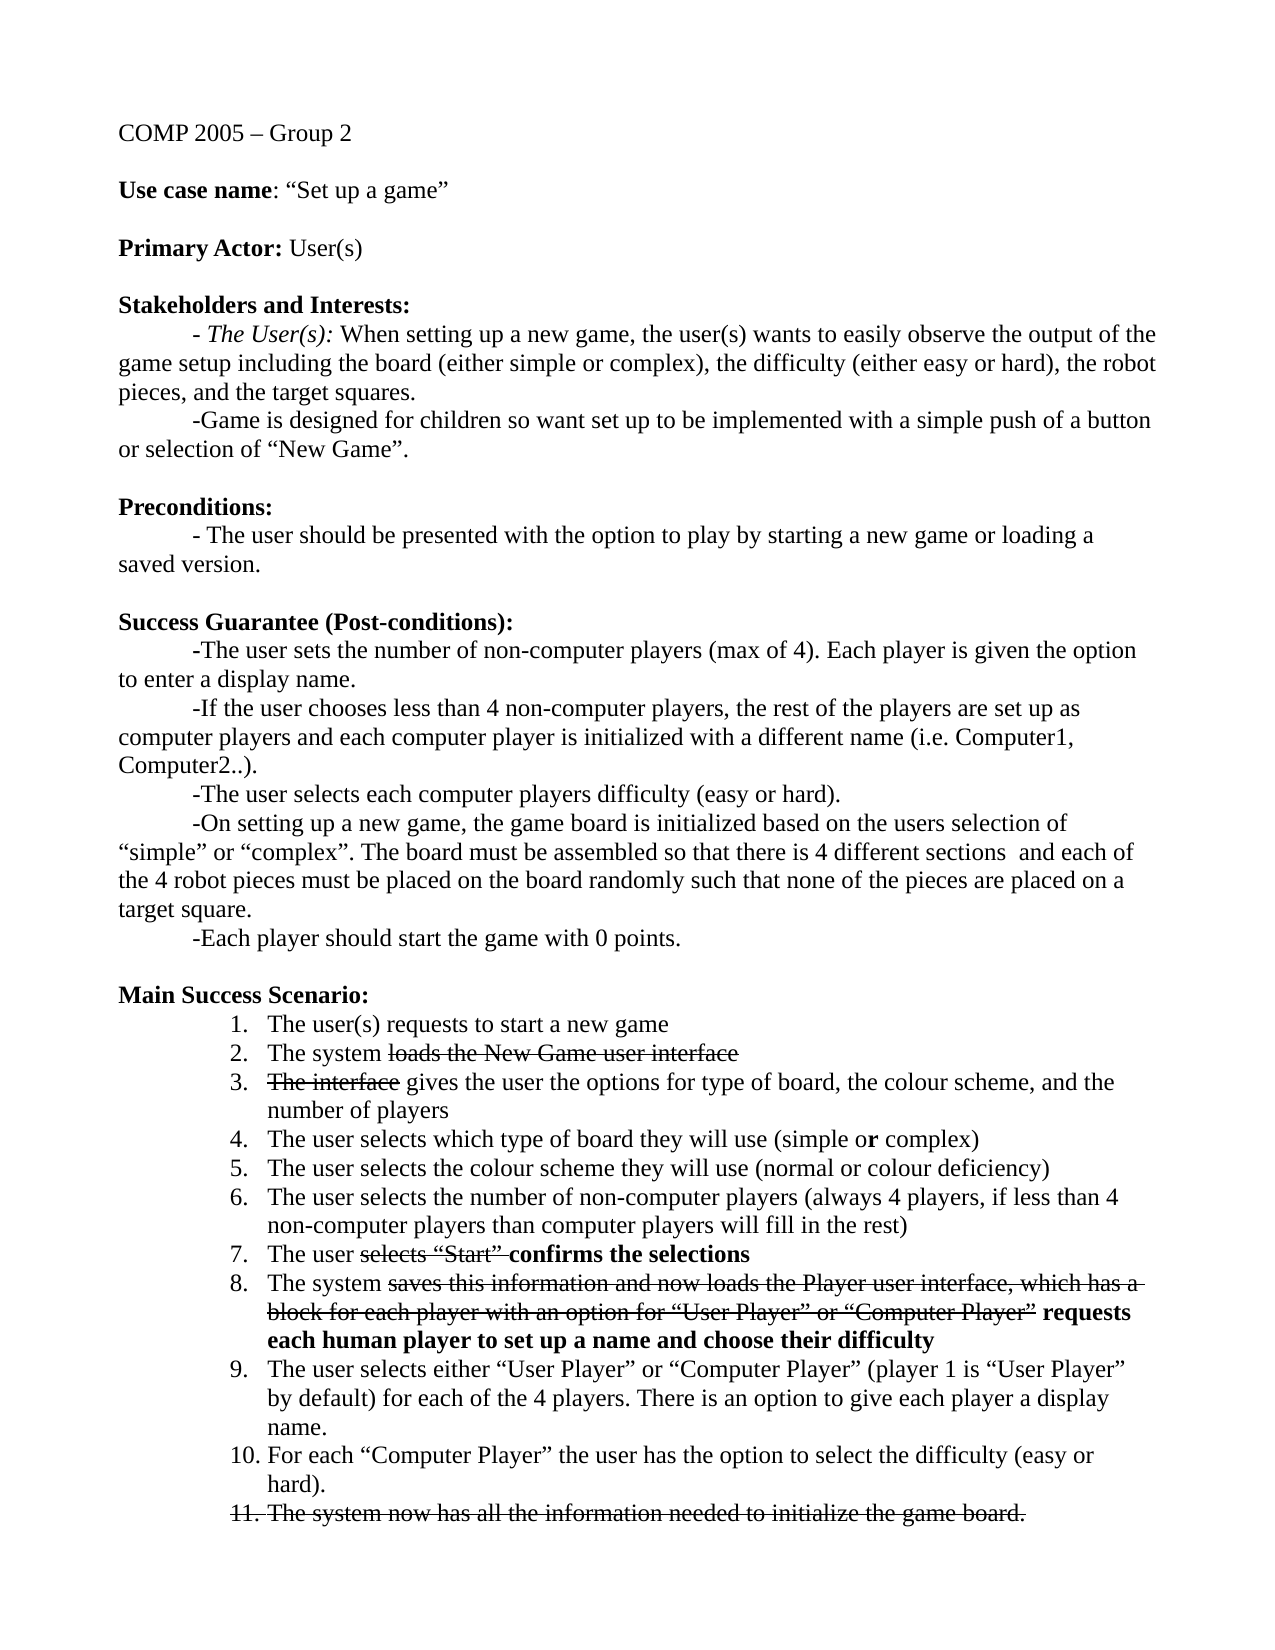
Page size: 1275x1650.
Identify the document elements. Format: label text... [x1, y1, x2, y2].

text -The user sets the number of non-computer players (max of 4). Each player is given the option to enter a display name. [118, 636, 1157, 693]
list The user selects the number of non-computer players (always 4 players, if less than 4 non-computer players than computer players will fill in the rest) [229, 1182, 1157, 1239]
list The system loads the New Game user interface [229, 1038, 1157, 1067]
list The user selects which type of board they will use (simple or complex) [229, 1124, 1157, 1153]
list The user selects either “User Player” or “Computer Player” (player 1 is “User Player” by default) for each of the 4 players. There is an option to give each player a display name. [229, 1354, 1157, 1441]
text Preconditions: [118, 492, 1157, 521]
list For each “Computer Player” the user has the option to select the difficulty (easy or hard). [229, 1441, 1157, 1498]
text -Game is designed for children so want set up to be implemented with a simple push of a button or selection of “New Game”. [118, 406, 1157, 463]
text Stakeholders and Interests: [118, 291, 1157, 319]
list The user selects “Start” confirms the selections [229, 1239, 1157, 1268]
text Use case name: “Set up a game” [118, 176, 1157, 204]
list The system now has all the information needed to initialize the game board. [229, 1498, 1157, 1527]
list The user(s) requests to start a new game [229, 1009, 1157, 1038]
text - The User(s): When setting up a new game, the user(s) wants to easily observe the output of the game setup including the board (either simple or complex), the difficulty (either easy or hard), the robot pieces, and the target squares. [118, 319, 1157, 406]
text -On setting up a new game, the game board is initialized based on the users selection of “simple” or “complex”. The board must be assembled so that there is 4 different sections and each of the 4 robot pieces must be placed on the board randomly such that none of the pieces are placed on a target square. [118, 808, 1157, 923]
list The system saves this information and now loads the Player user interface, which has a block for each player with an option for “User Player” or “Computer Player” requests each human player to set up a name and choose their difficulty [229, 1268, 1157, 1354]
text -The user selects each computer players difficulty (easy or hard). [118, 779, 1157, 808]
text Success Guarantee (Post-conditions): [118, 607, 1157, 636]
text Main Success Scenario: [118, 981, 1157, 1009]
text COMP 2005 – Group 2 [118, 118, 1157, 147]
text -Each player should start the game with 0 points. [118, 923, 1157, 952]
list The interface gives the user the options for type of board, the colour scheme, and the number of players [229, 1067, 1157, 1124]
text Primary Actor: User(s) [118, 233, 1157, 262]
list The user selects the colour scheme they will use (normal or colour deficiency) [229, 1153, 1157, 1182]
text -If the user chooses less than 4 non-computer players, the rest of the players are set up as computer players and each computer player is initialized with a different name (i.e. Computer1, Computer2..). [118, 693, 1157, 779]
text - The user should be presented with the option to play by starting a new game or loading a saved version. [118, 521, 1157, 578]
